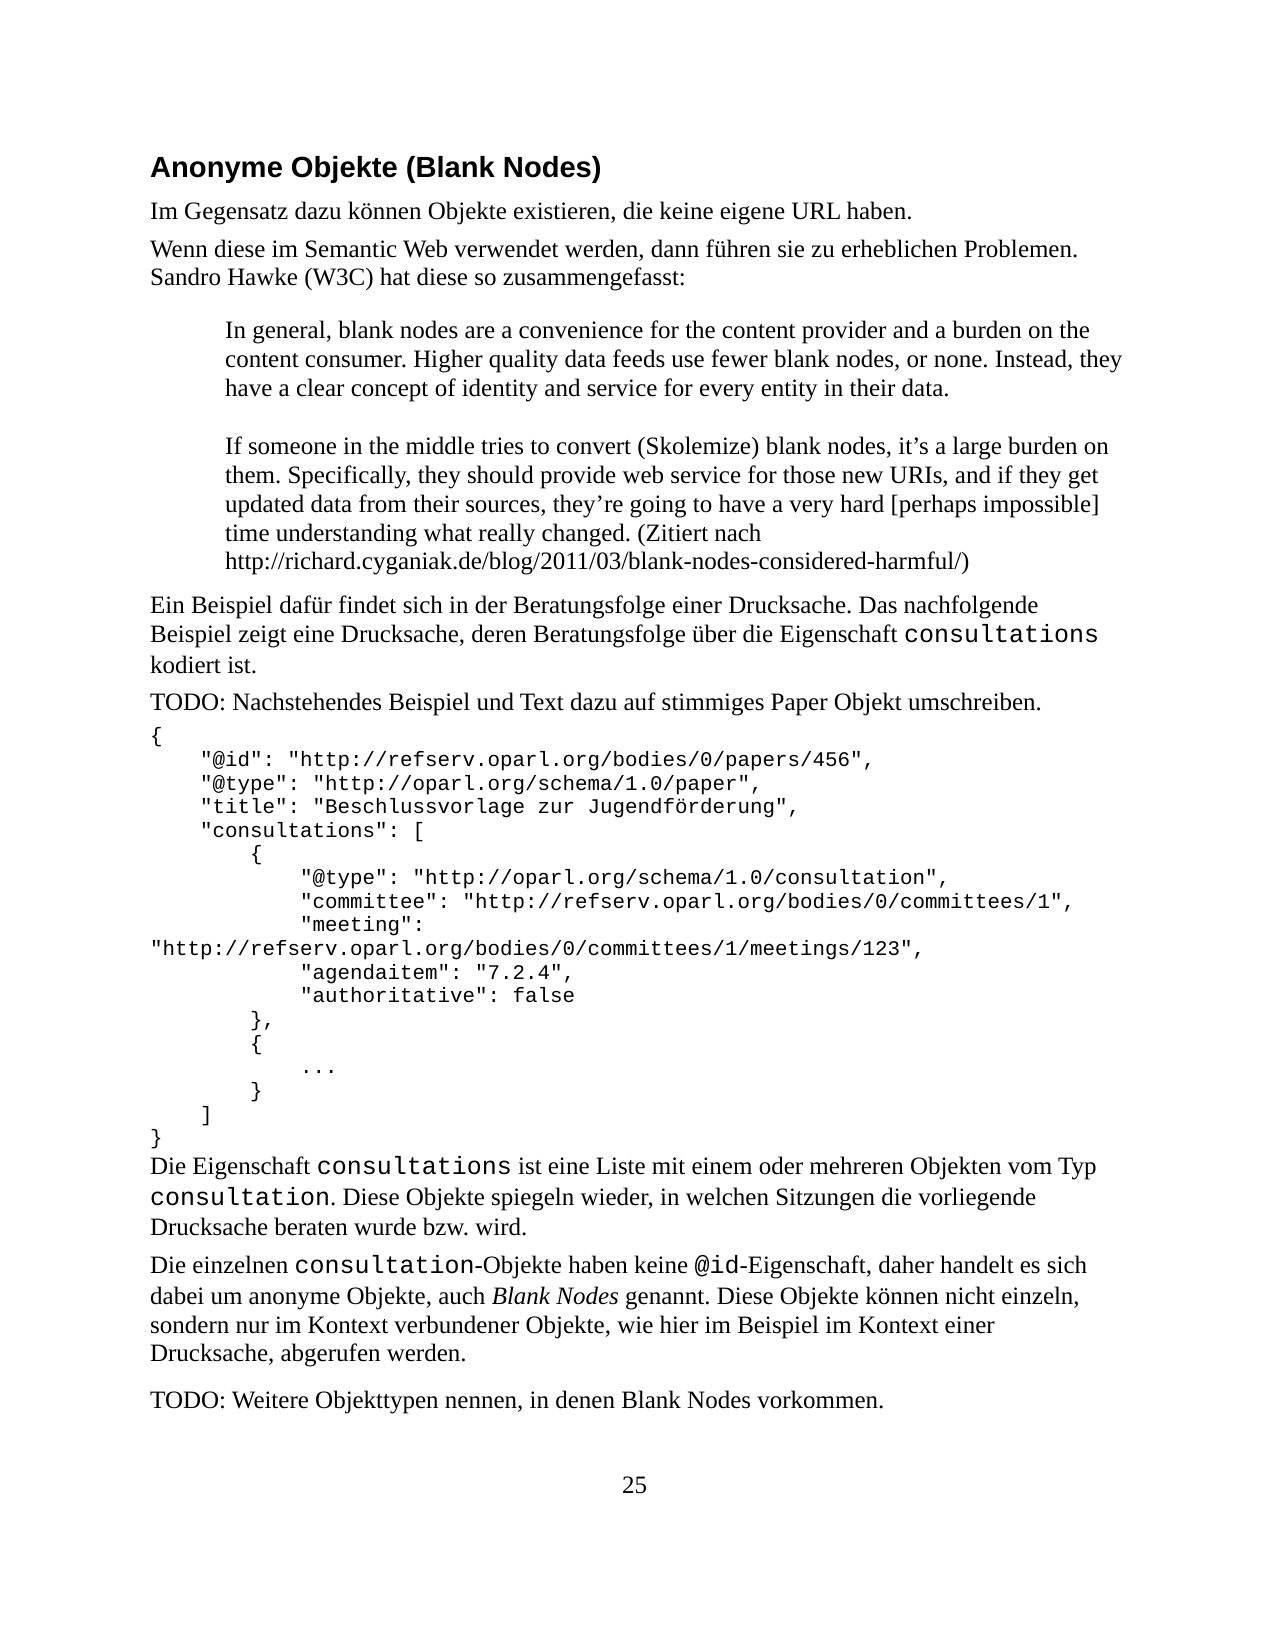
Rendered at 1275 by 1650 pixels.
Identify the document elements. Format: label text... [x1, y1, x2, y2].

text TODO: Weitere Objekttypen nennen, in denen Blank Nodes vorkommen. [150, 1385, 1125, 1414]
text } [150, 1127, 1125, 1151]
text ] [150, 1103, 1125, 1127]
text "meeting": "http://refserv.oparl.org/bodies/0/committees/1/meetings/123", [150, 914, 1125, 962]
text "@type": "http://oparl.org/schema/1.0/paper", [150, 772, 1125, 796]
text "@id": "http://refserv.oparl.org/bodies/0/papers/456", [150, 749, 1125, 772]
subtitle Anonyme Objekte (Blank Nodes) [150, 150, 1125, 183]
text TODO: Nachstehendes Beispiel und Text dazu auf stimmiges Paper Objekt umschreiben. [150, 687, 1125, 716]
text Wenn diese im Semantic Web verwendet werden, dann führen sie zu erheblichen Problemen. Sandro Hawke (W3C) hat diese so zusammengefasst: [150, 234, 1125, 291]
text If someone in the middle tries to convert (Skolemize) blank nodes, it’s a large burden on them. Specifically, they should provide web service for those new URIs, and if they get updated data from their sources, they’re going to have a very hard [perhaps impossible] time understanding what really changed. (Zitiert nach http://richard.cyganiak.de/blog/2011/03/blank-nodes-considered-harmful/) [225, 431, 1125, 575]
text Die einzelnen consultation-Objekte haben keine @id-Eigenschaft, daher handelt es sich dabei um anonyme Objekte, auch Blank Nodes genannt. Diese Objekte können nicht einzeln, sondern nur im Kontext verbundener Objekte, wie hier im Beispiel im Kontext einer Drucksache, abgerufen werden. [150, 1250, 1125, 1367]
text Ein Beispiel dafür findet sich in der Beratungsfolge einer Drucksache. Das nachfolgende Beispiel zeigt eine Drucksache, deren Beratungsfolge über die Eigenschaft consultations kodiert ist. [150, 590, 1125, 678]
text Im Gegensatz dazu können Objekte existieren, die keine eigene URL haben. [150, 196, 1125, 225]
text "title": "Beschlussvorlage zur Jugendförderung", [150, 796, 1125, 820]
text In general, blank nodes are a convenience for the content provider and a burden on the content consumer. Higher quality data feeds use fewer blank nodes, or none. Instead, they have a clear concept of identity and service for every entity in their data. [225, 315, 1125, 401]
text "@type": "http://oparl.org/schema/1.0/consultation", [150, 867, 1125, 891]
text { [150, 725, 1125, 749]
text }, [150, 1009, 1125, 1033]
text { [150, 1033, 1125, 1056]
text ... [150, 1056, 1125, 1080]
text } [150, 1080, 1125, 1103]
text "agendaitem": "7.2.4", [150, 962, 1125, 985]
text "committee": "http://refserv.oparl.org/bodies/0/committees/1", [150, 891, 1125, 914]
text Die Eigenschaft consultations ist eine Liste mit einem oder mehreren Objekten vom Typ consultation. Diese Objekte spiegeln wieder, in welchen Sitzungen die vorliegende Drucksache beraten wurde bzw. wird. [150, 1151, 1125, 1241]
text "authoritative": false [150, 985, 1125, 1009]
text { [150, 843, 1125, 867]
text "consultations": [ [150, 820, 1125, 843]
